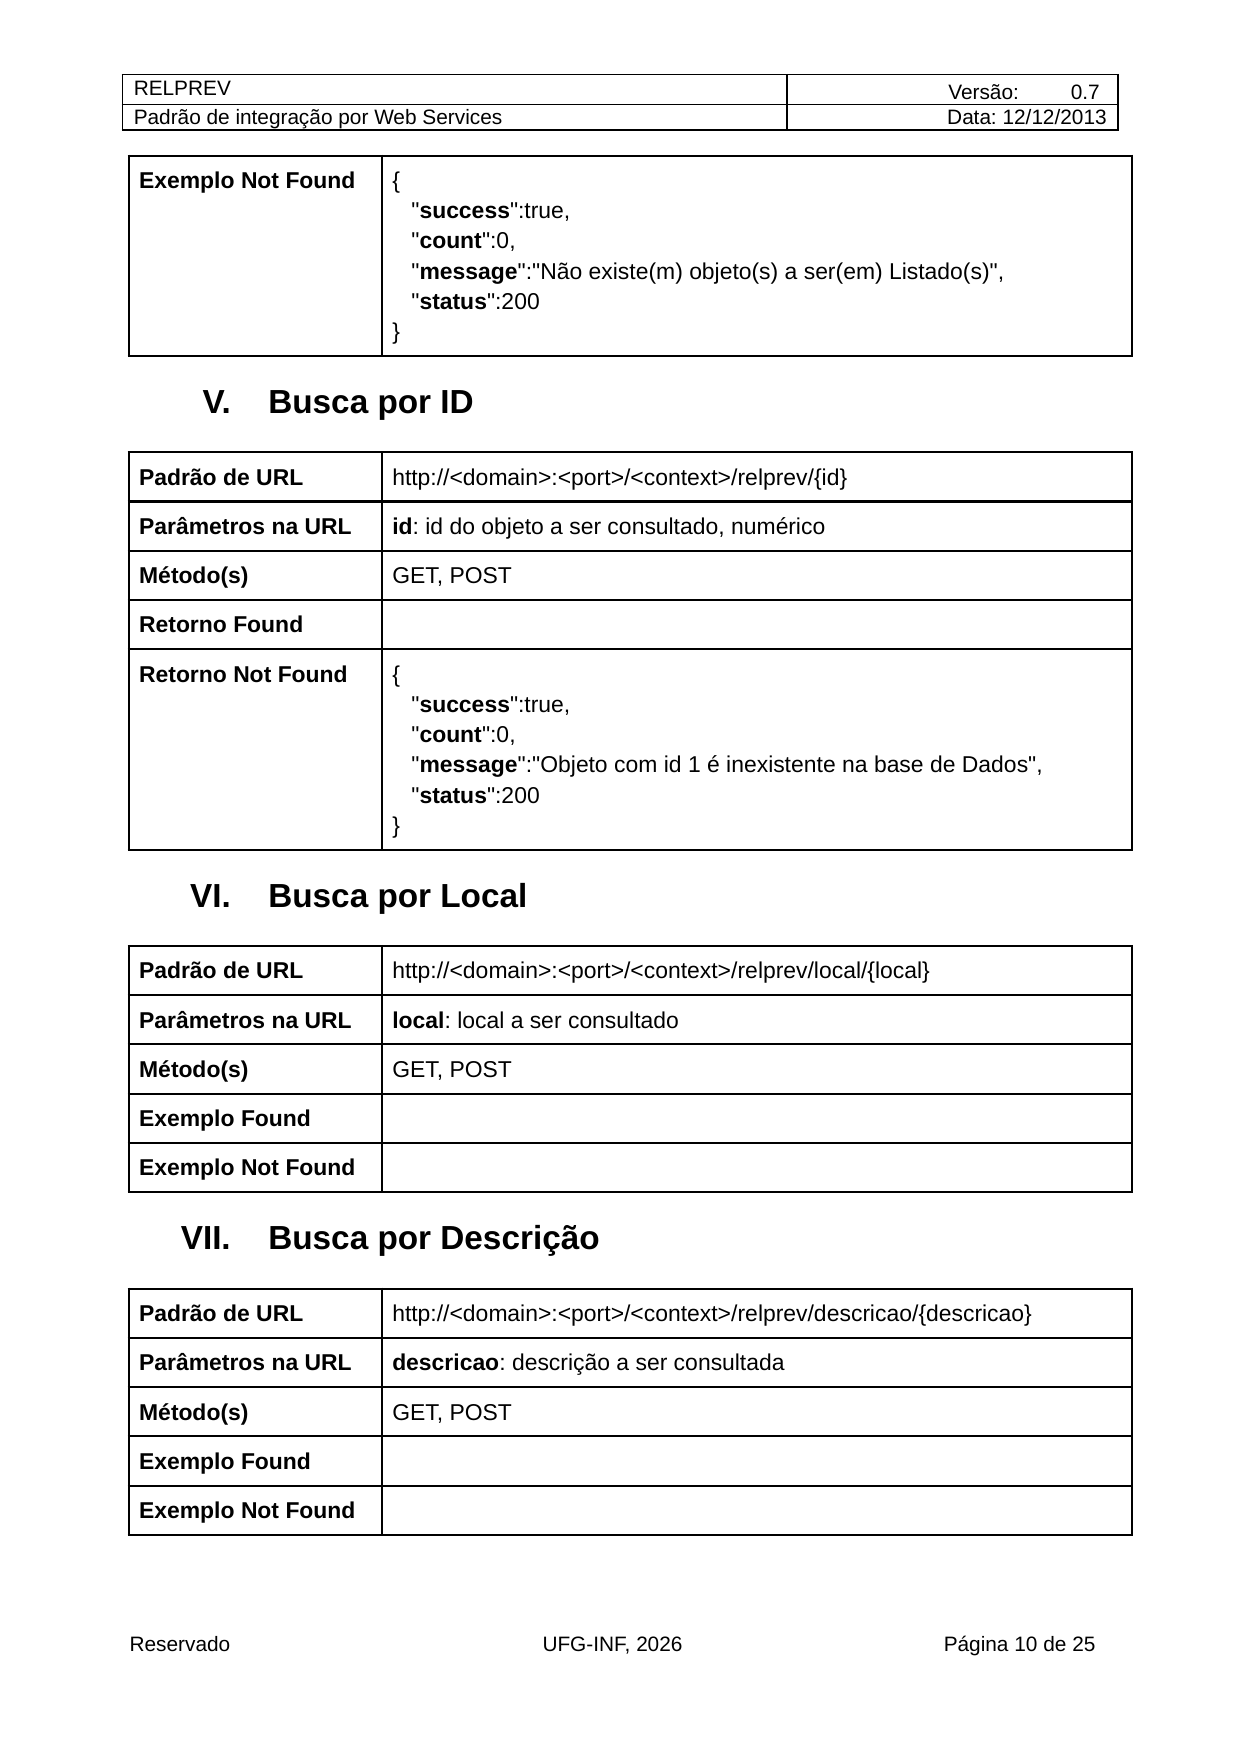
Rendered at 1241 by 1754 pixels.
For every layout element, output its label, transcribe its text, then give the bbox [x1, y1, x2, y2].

table_cell GET, POST [383, 1045, 1131, 1093]
table_cell local: local a ser consultado [383, 996, 1131, 1043]
table_cell { "success":true, "count":0, "message":"Objeto com id 1 é inexistente na base de Dados", "status":200 } [383, 650, 1131, 848]
table_cell [383, 1144, 1131, 1191]
table_cell Parâmetros na URL [130, 1339, 381, 1386]
table_header http://<domain>:<port>/<context>/relprev/local/{local} [383, 947, 1131, 994]
table_cell id: id do objeto a ser consultado, numérico [383, 503, 1131, 550]
table_cell Método(s) [130, 1388, 381, 1435]
subtitle Busca por Descrição [231, 1218, 1122, 1257]
table_cell Retorno Not Found [130, 650, 381, 848]
table_cell [383, 1095, 1131, 1142]
table_cell Parâmetros na URL [130, 503, 381, 550]
table_cell Exemplo Not Found [130, 157, 381, 355]
table_header Padrão de URL [130, 1290, 381, 1337]
table_cell { "success":true, "count":0, "message":"Não existe(m) objeto(s) a ser(em) Listado(s)", "status":200 } [383, 157, 1131, 355]
table_cell Método(s) [130, 1045, 381, 1093]
table_cell descricao: descrição a ser consultada [383, 1339, 1131, 1386]
table_cell Exemplo Not Found [130, 1487, 381, 1534]
subtitle Busca por Local [231, 876, 1122, 914]
table_cell [383, 1487, 1131, 1534]
table_header Padrão de URL [130, 453, 381, 500]
table_header http://<domain>:<port>/<context>/relprev/descricao/{descricao} [383, 1290, 1131, 1337]
table_cell Exemplo Found [130, 1095, 381, 1142]
table_cell GET, POST [383, 552, 1131, 599]
table_cell Exemplo Not Found [130, 1144, 381, 1191]
subtitle Busca por ID [231, 382, 1122, 420]
table_cell Retorno Found [130, 601, 381, 648]
table_cell Exemplo Found [130, 1437, 381, 1484]
table_cell Método(s) [130, 552, 381, 599]
table_cell [383, 601, 1131, 648]
table_header http://<domain>:<port>/<context>/relprev/{id} [383, 453, 1131, 500]
table_cell GET, POST [383, 1388, 1131, 1435]
table_cell [383, 1437, 1131, 1484]
table_header Padrão de URL [130, 947, 381, 994]
table_cell Parâmetros na URL [130, 996, 381, 1043]
